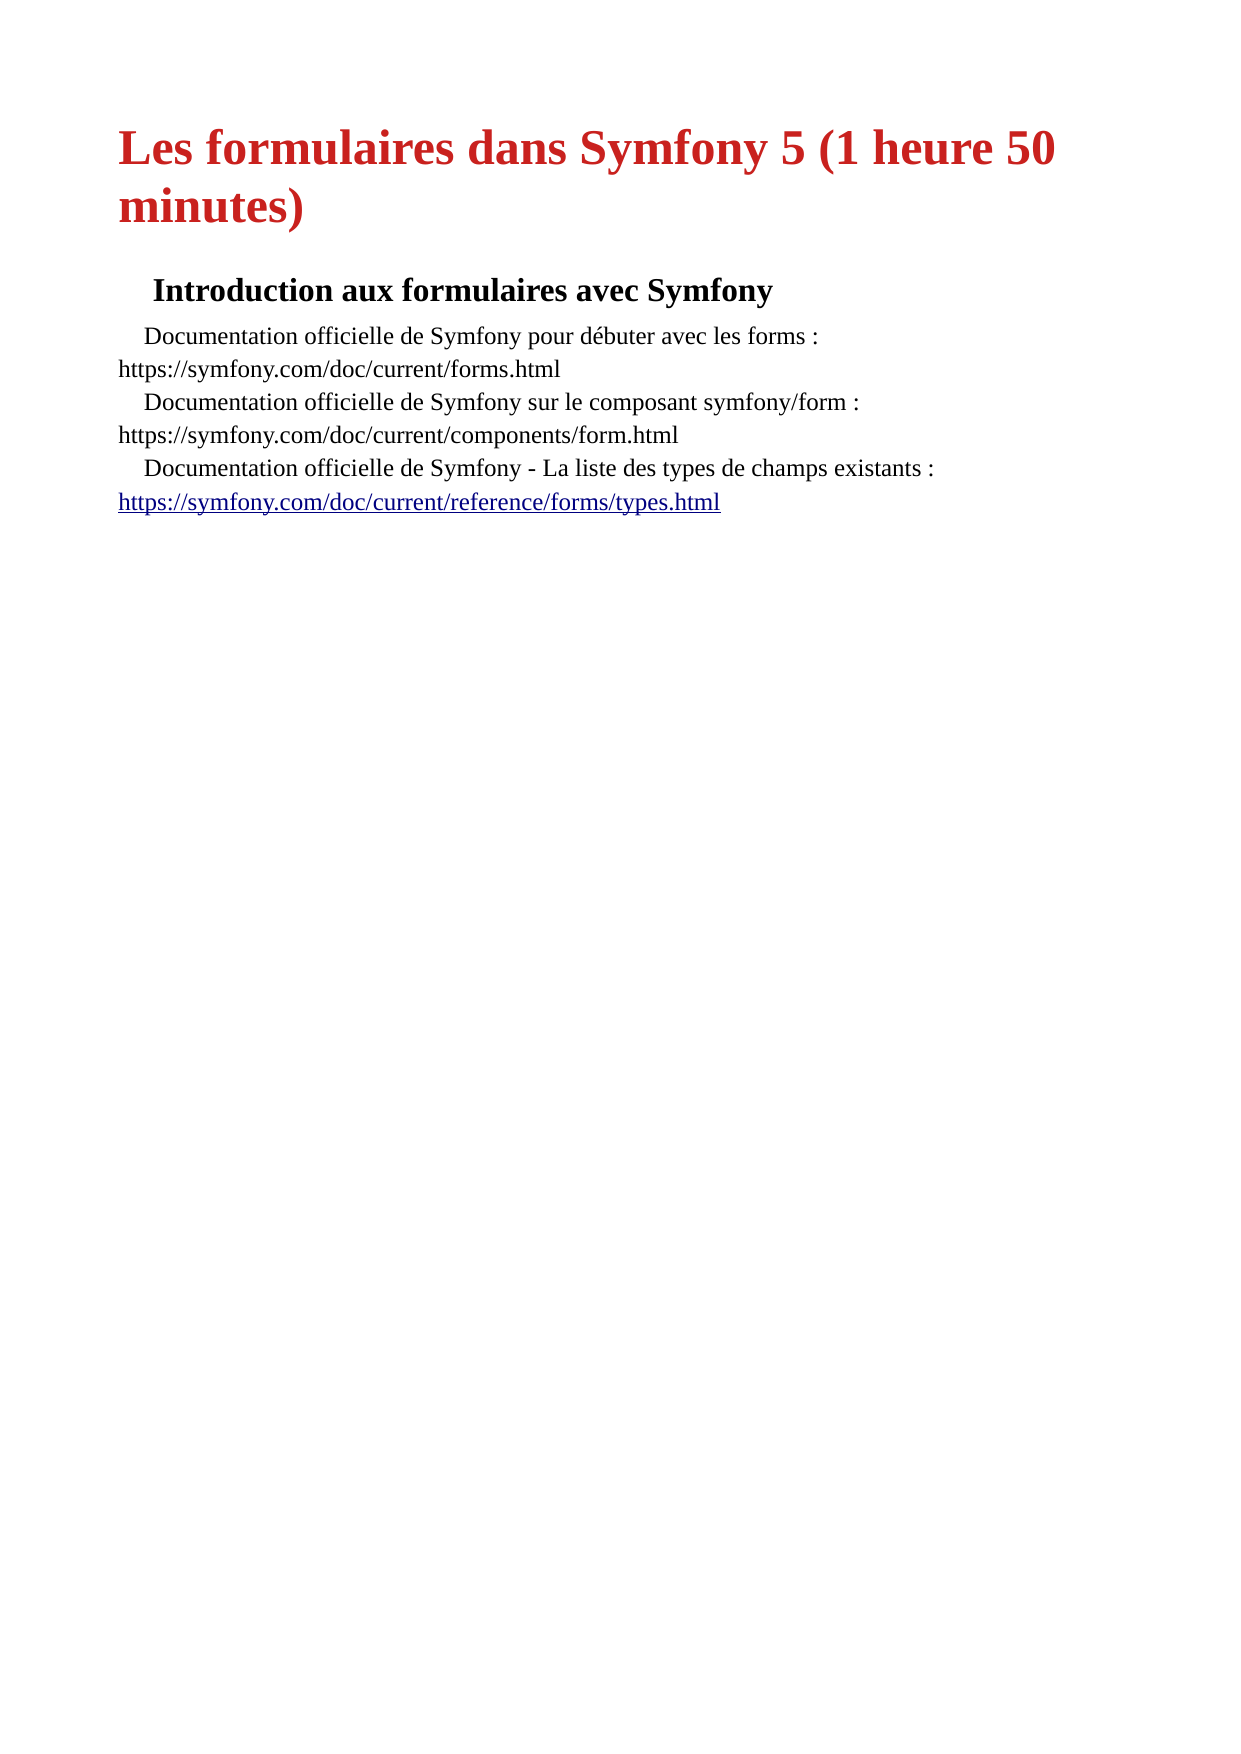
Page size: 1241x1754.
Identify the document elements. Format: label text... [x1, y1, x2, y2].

text 📖 Documentation officielle de Symfony pour débuter avec les forms : https://symfony.com/doc/current/forms.html 📖 Documentation officielle de Symfony sur le composant symfony/form : https://symfony.com/doc/current/components/form.html 📖 Documentation officielle de Symfony - La liste des types de champs existants : https://symfony.com/doc/current/reference/forms/types.html [118, 321, 1122, 515]
subtitle Les formulaires dans Symfony 5 (1 heure 50 minutes) [118, 118, 1122, 233]
subtitle 📖 Introduction aux formulaires avec Symfony [118, 271, 1122, 309]
